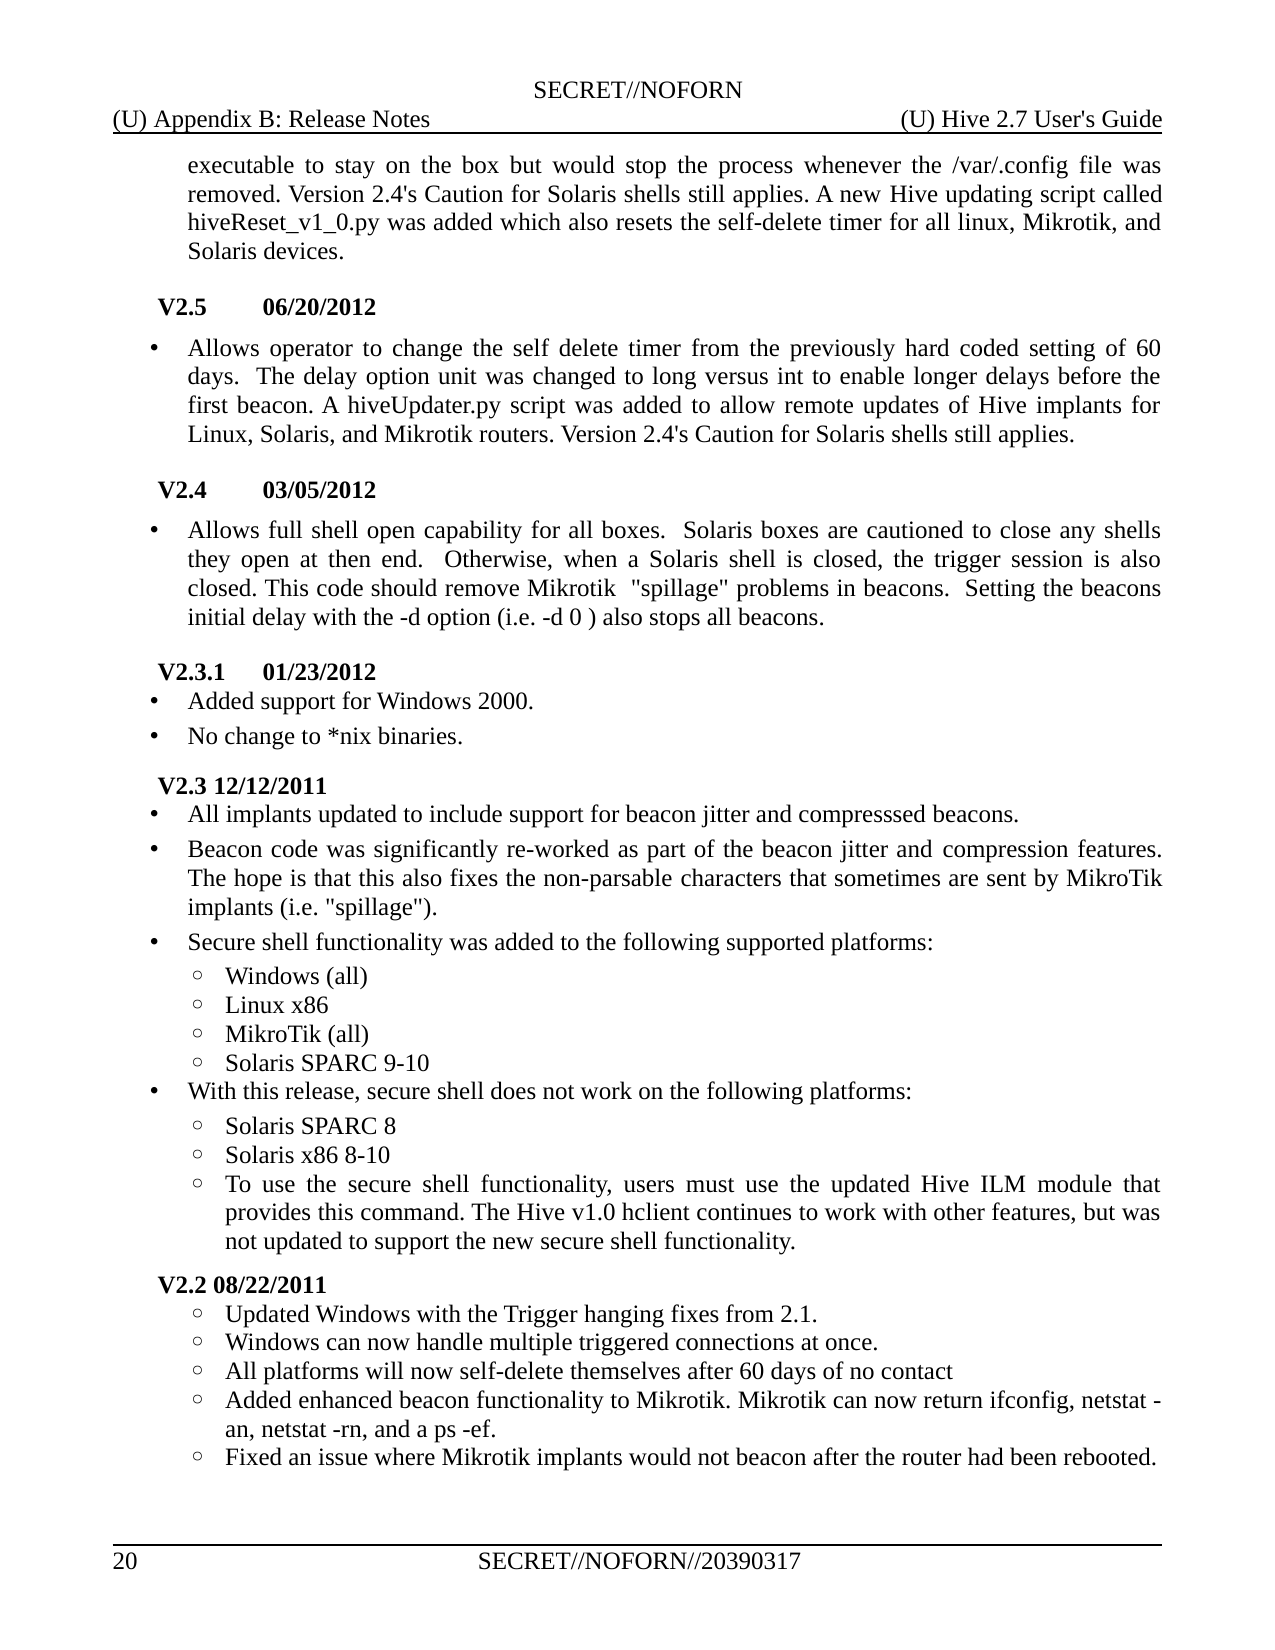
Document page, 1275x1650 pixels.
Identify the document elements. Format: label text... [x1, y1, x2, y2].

list All implants updated to include support for beacon jitter and compresssed beacons. [150, 799, 1162, 828]
subtitle V2.3.1 01/23/2012 [157, 657, 1162, 686]
subtitle V2.5 06/20/2012 [157, 292, 1162, 321]
list No change to *nix binaries. [150, 721, 1162, 750]
list Allows operator to change the self delete timer from the previously hard coded setting of 60 days. The delay option unit was changed to long versus int to enable longer delays before the first beacon. A hiveUpdater.py script was added to allow remote updates of Hive implants for Linux, Solaris, and Mikrotik routers. Version 2.4's Caution for Solaris shells still applies. [150, 333, 1162, 448]
list Added enhanced beacon functionality to Mikrotik. Mikrotik can now return ifconfig, netstat -an, netstat -rn, and a ps -ef. [187, 1385, 1162, 1442]
list Windows can now handle multiple triggered connections at once. [187, 1327, 1162, 1356]
subtitle V2.2 08/22/2011 [157, 1270, 1162, 1299]
subtitle V2.4 03/05/2012 [157, 475, 1162, 503]
list Solaris SPARC 8 [187, 1111, 1162, 1140]
list MikroTik (all) [187, 1019, 1162, 1048]
list executable to stay on the box but would stop the process whenever the /var/.config file was removed. Version 2.4's Caution for Solaris shells still applies. A new Hive updating script called hiveReset_v1_0.py was added which also resets the self-delete timer for all linux, Mikrotik, and Solaris devices. [150, 150, 1162, 265]
list Windows (all) [187, 961, 1162, 990]
subtitle V2.3 12/12/2011 [157, 771, 1162, 799]
list Solaris SPARC 9-10 [187, 1048, 1162, 1076]
list Secure shell functionality was added to the following supported platforms: [150, 927, 1162, 955]
list Added support for Windows 2000. [150, 686, 1162, 715]
list Allows full shell open capability for all boxes. Solaris boxes are cautioned to close any shells they open at then end. Otherwise, when a Solaris shell is closed, the trigger session is also closed. This code should remove Mikrotik "spillage" problems in beacons. Setting the beacons initial delay with the -d option (i.e. -d 0 ) also stops all beacons. [150, 515, 1162, 630]
list Fixed an issue where Mikrotik implants would not beacon after the router had been rebooted. [187, 1442, 1162, 1471]
list All platforms will now self-delete themselves after 60 days of no contact [187, 1356, 1162, 1385]
list To use the secure shell functionality, users must use the updated Hive ILM module that provides this command. The Hive v1.0 hclient continues to work with other features, but was not updated to support the new secure shell functionality. [187, 1169, 1162, 1255]
list With this release, secure shell does not work on the following platforms: [150, 1076, 1162, 1105]
list Beacon code was significantly re-worked as part of the beacon jitter and compression features. The hope is that this also fixes the non-parsable characters that sometimes are sent by MikroTik implants (i.e. "spillage"). [150, 834, 1162, 921]
list Solaris x86 8-10 [187, 1140, 1162, 1169]
list Updated Windows with the Trigger hanging fixes from 2.1. [187, 1299, 1162, 1327]
list Linux x86 [187, 990, 1162, 1019]
